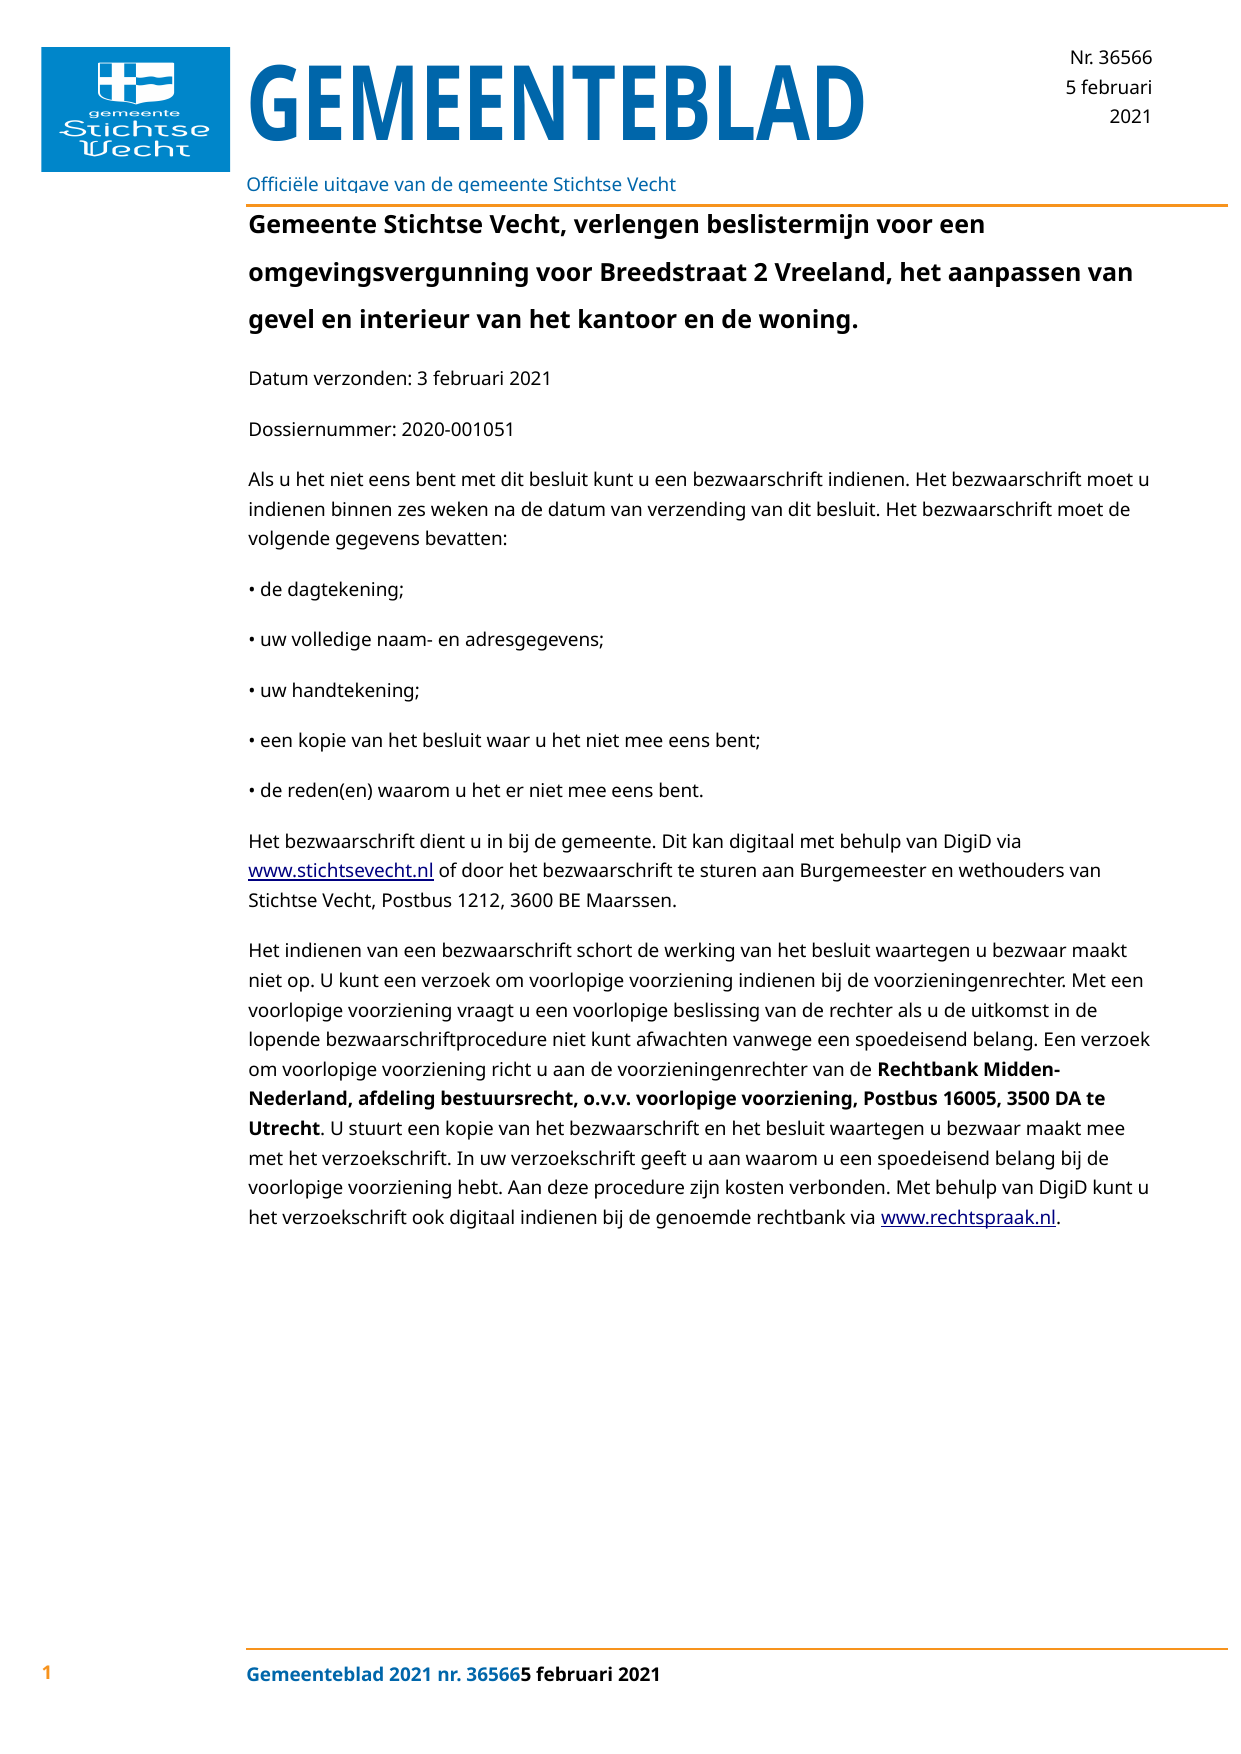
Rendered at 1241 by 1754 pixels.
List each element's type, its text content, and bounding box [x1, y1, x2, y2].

text • uw handtekening; [248, 677, 1152, 702]
text • uw volledige naam- en adresgegevens; [248, 626, 1152, 652]
text Datum verzonden: 3 februari 2021 [248, 366, 1152, 391]
picture [137, 63, 174, 103]
text Het indienen van een bezwaarschrift schort de werking van het besluit waartegen u bezwaar maakt niet op. U kunt een verzoek om voorlopige voorziening indienen bij de voorzieningenrechter. Met een voorlopige voorziening vraagt u een voorlopige beslissing van de rechter als u de uitkomst in de lopende bezwaarschriftprocedure niet kunt afwachten vanwege een spoedeisend belang. Een verzoek om voorlopige voorziening richt u aan de voorzieningenrechter van de Rechtbank Midden-Nederland, afdeling bestuursrecht, o.v.v. voorlopige voorziening, Postbus 16005, 3500 DA te Utrecht. U stuurt een kopie van het bezwaarschrift en het besluit waartegen u bezwaar maakt mee met het verzoekschrift. In uw verzoekschrift geeft u aan waarom u een spoedeisend belang bij de voorlopige voorziening hebt. Aan deze procedure zijn kosten verbonden. Met behulp van DigiD kunt u het verzoekschrift ook digitaal indienen bij de genoemde rechtbank via www.rechtspraak.nl. [248, 938, 1152, 1229]
text Dossiernummer: 2020-001051 [248, 416, 1152, 442]
text Het bezwaarschrift dient u in bij de gemeente. Dit kan digitaal met behulp van DigiD via www.stichtsevecht.nl of door het bezwaarschrift te sturen aan Burgemeester en wethouders van Stichtse Vecht, Postbus 1212, 3600 BE Maarssen. [248, 828, 1152, 913]
picture [99, 63, 135, 101]
text • de reden(en) waarom u het er niet mee eens bent. [248, 778, 1152, 803]
text Gemeente Stichtse Vecht, verlengen beslistermijn voor een omgevingsvergunning voor Breedstraat 2 Vreeland, het aanpassen van gevel en interieur van het kantoor en de woning. [248, 207, 1152, 336]
text • de dagtekening; [248, 576, 1152, 602]
text • een kopie van het besluit waar u het niet mee eens bent; [248, 727, 1152, 753]
text Als u het niet eens bent met dit besluit kunt u een bezwaarschrift indienen. Het bezwaarschrift moet u indienen binnen zes weken na de datum van verzending van dit besluit. Het bezwaarschrift moet de volgende gegevens bevatten: [248, 466, 1152, 551]
